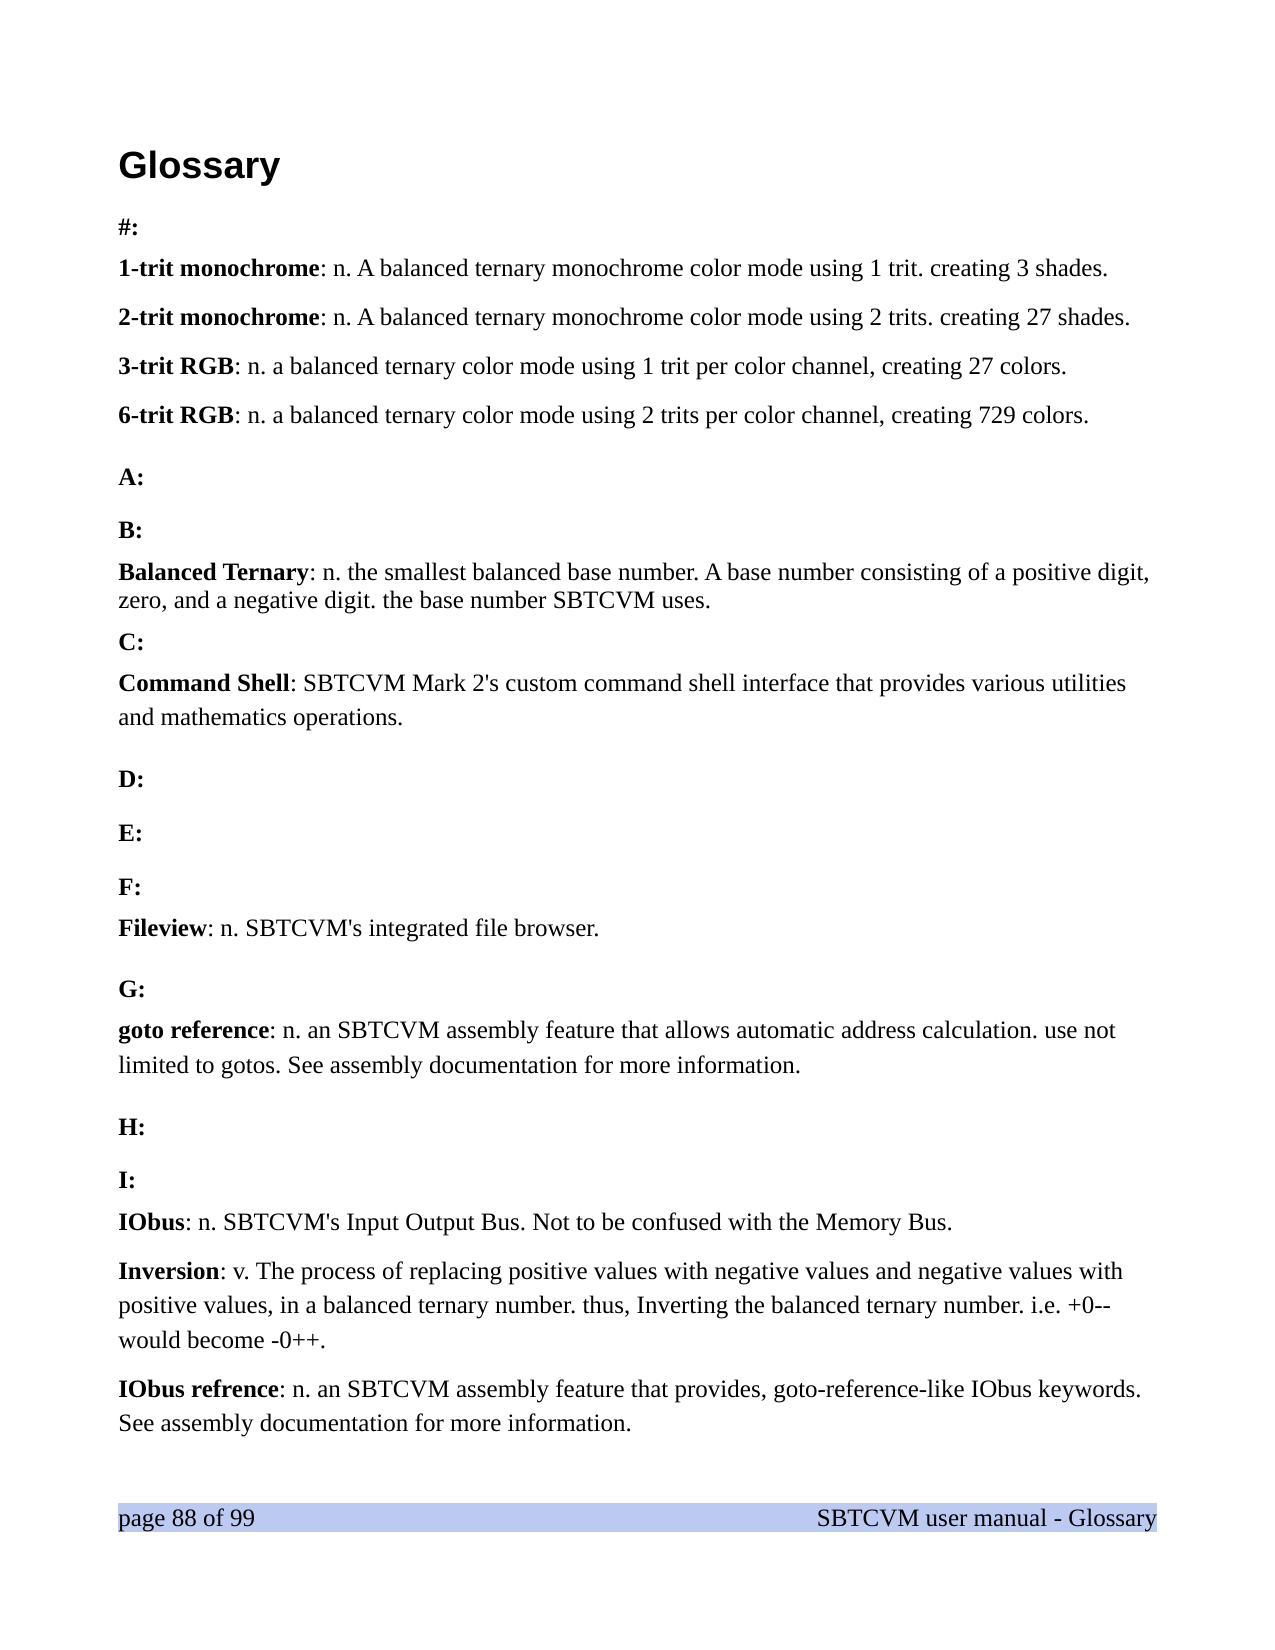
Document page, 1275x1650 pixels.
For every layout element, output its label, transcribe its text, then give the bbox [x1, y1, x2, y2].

text IObus: n. SBTCVM's Input Output Bus. Not to be confused with the Memory Bus. [118, 1207, 1157, 1235]
subtitle C: [118, 627, 1157, 656]
text 1-trit monochrome: n. A balanced ternary monochrome color mode using 1 trit. creating 3 shades. [118, 253, 1157, 282]
text Command Shell: SBTCVM Mark 2's custom command shell interface that provides various utilities and mathematics operations. [118, 668, 1157, 731]
subtitle B: [118, 516, 1157, 544]
text 2-trit monochrome: n. A balanced ternary monochrome color mode using 2 trits. creating 27 shades. [118, 302, 1157, 331]
subtitle I: [118, 1165, 1157, 1194]
text 3-trit RGB: n. a balanced ternary color mode using 1 trit per color channel, creating 27 colors. [118, 351, 1157, 380]
text IObus refrence: n. an SBTCVM assembly feature that provides, goto-reference-like IObus keywords. See assembly documentation for more information. [118, 1374, 1157, 1437]
subtitle F: [118, 872, 1157, 900]
text goto reference: n. an SBTCVM assembly feature that allows automatic address calculation. use not limited to gotos. See assembly documentation for more information. [118, 1016, 1157, 1079]
subtitle #: [118, 212, 1157, 241]
subtitle A: [118, 462, 1157, 491]
subtitle Glossary [118, 143, 1157, 187]
text Inversion: v. The process of replacing positive values with negative values and negative values with positive values, in a balanced ternary number. thus, Inverting the balanced ternary number. i.e. +0-- would become -0++. [118, 1256, 1157, 1353]
subtitle G: [118, 974, 1157, 1003]
text Fileview: n. SBTCVM's integrated file browser. [118, 913, 1157, 942]
subtitle H: [118, 1112, 1157, 1140]
subtitle E: [118, 818, 1157, 847]
subtitle D: [118, 764, 1157, 793]
text 6-trit RGB: n. a balanced ternary color mode using 2 trits per color channel, creating 729 colors. [118, 400, 1157, 429]
text Balanced Ternary: n. the smallest balanced base number. A base number consisting of a positive digit, zero, and a negative digit. the base number SBTCVM uses. [118, 557, 1157, 614]
